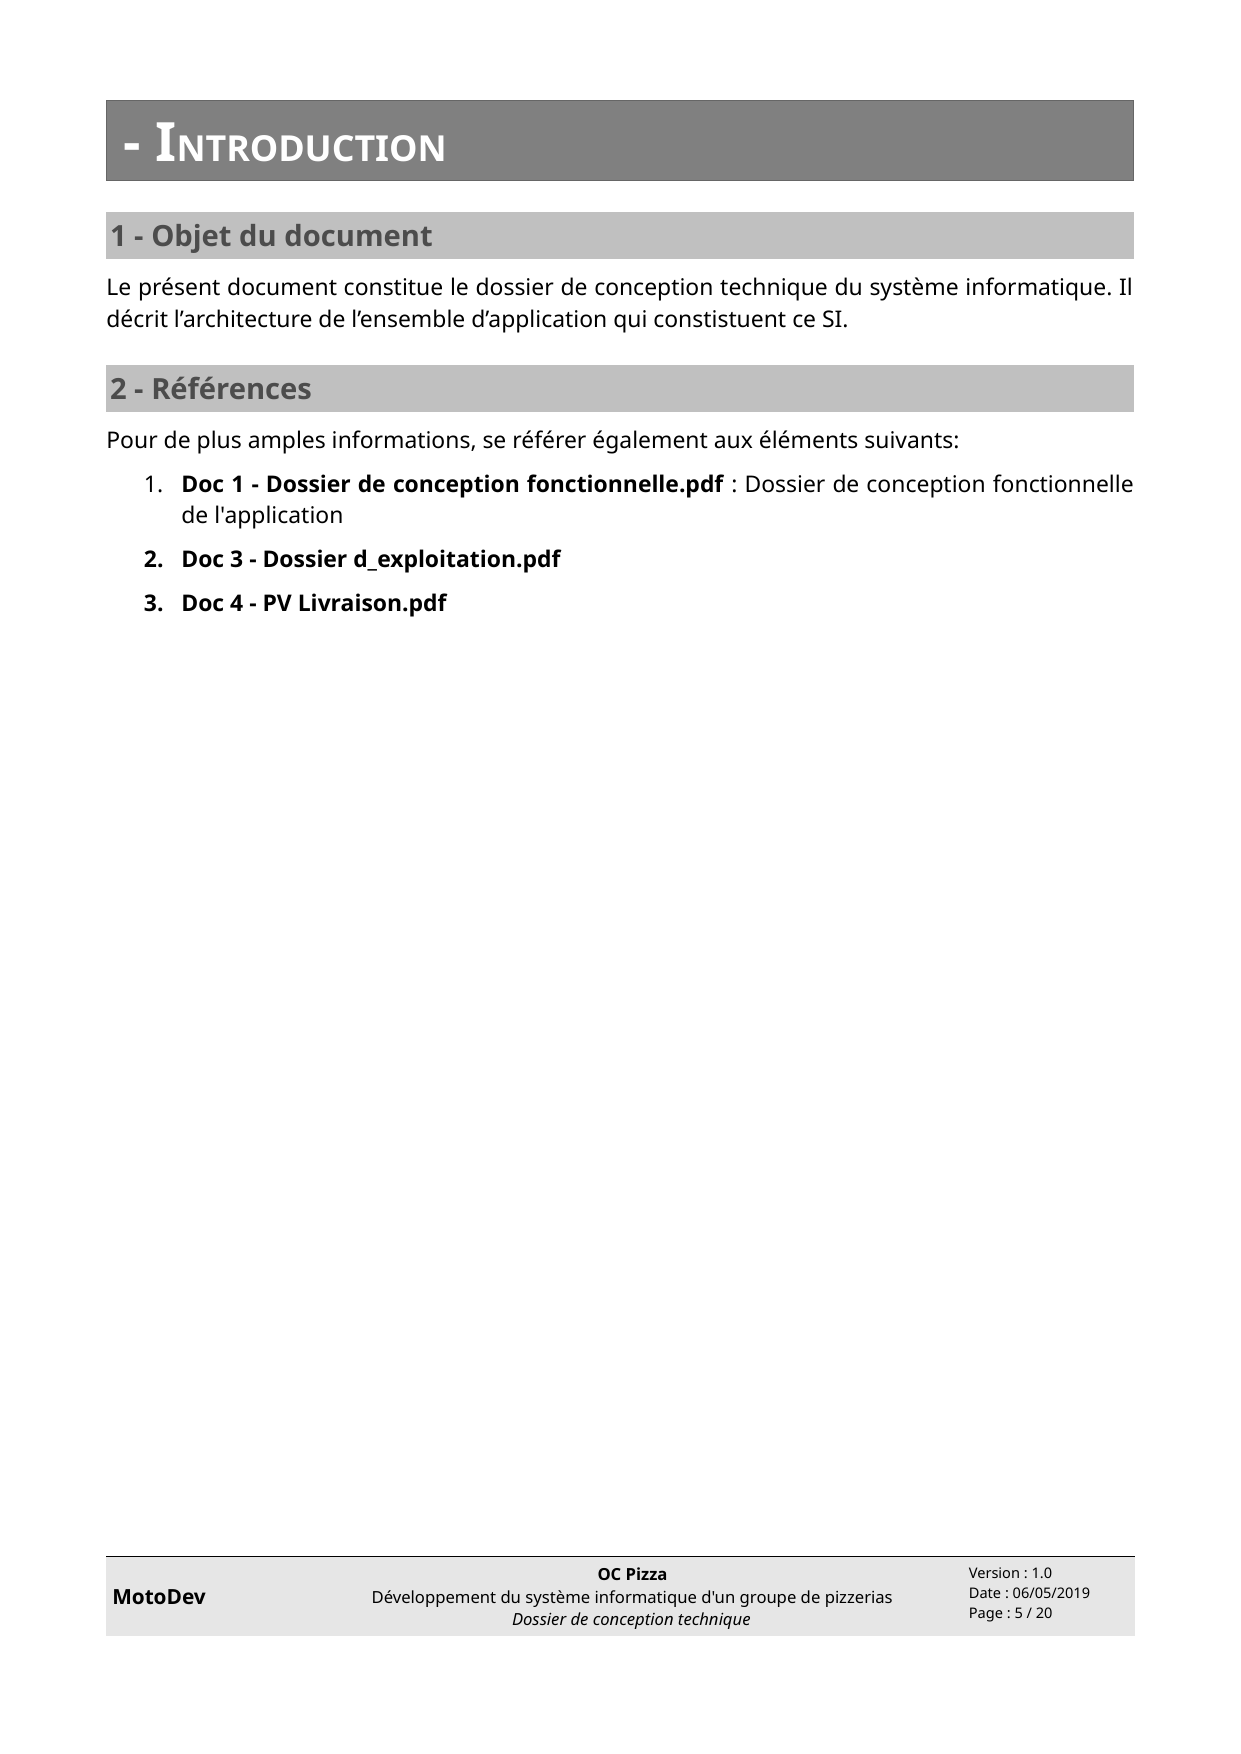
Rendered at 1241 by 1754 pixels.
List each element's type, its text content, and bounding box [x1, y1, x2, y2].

list Doc 4 - PV Livraison.pdf [144, 587, 1134, 618]
text Pour de plus amples informations, se référer également aux éléments suivants: [106, 424, 1134, 455]
list Doc 1 - Dossier de conception fonctionnelle.pdf : Dossier de conception fonctionnelle de l'application [144, 468, 1134, 530]
text Le présent document constitue le dossier de conception technique du système informatique. Il décrit l’architecture de l’ensemble d’application qui constistuent ce SI. [106, 271, 1134, 334]
subtitle Références [107, 366, 1133, 411]
subtitle Objet du document [107, 213, 1133, 258]
list Doc 3 - Dossier d_exploitation.pdf [144, 543, 1134, 574]
subtitle Introduction [107, 101, 1133, 180]
